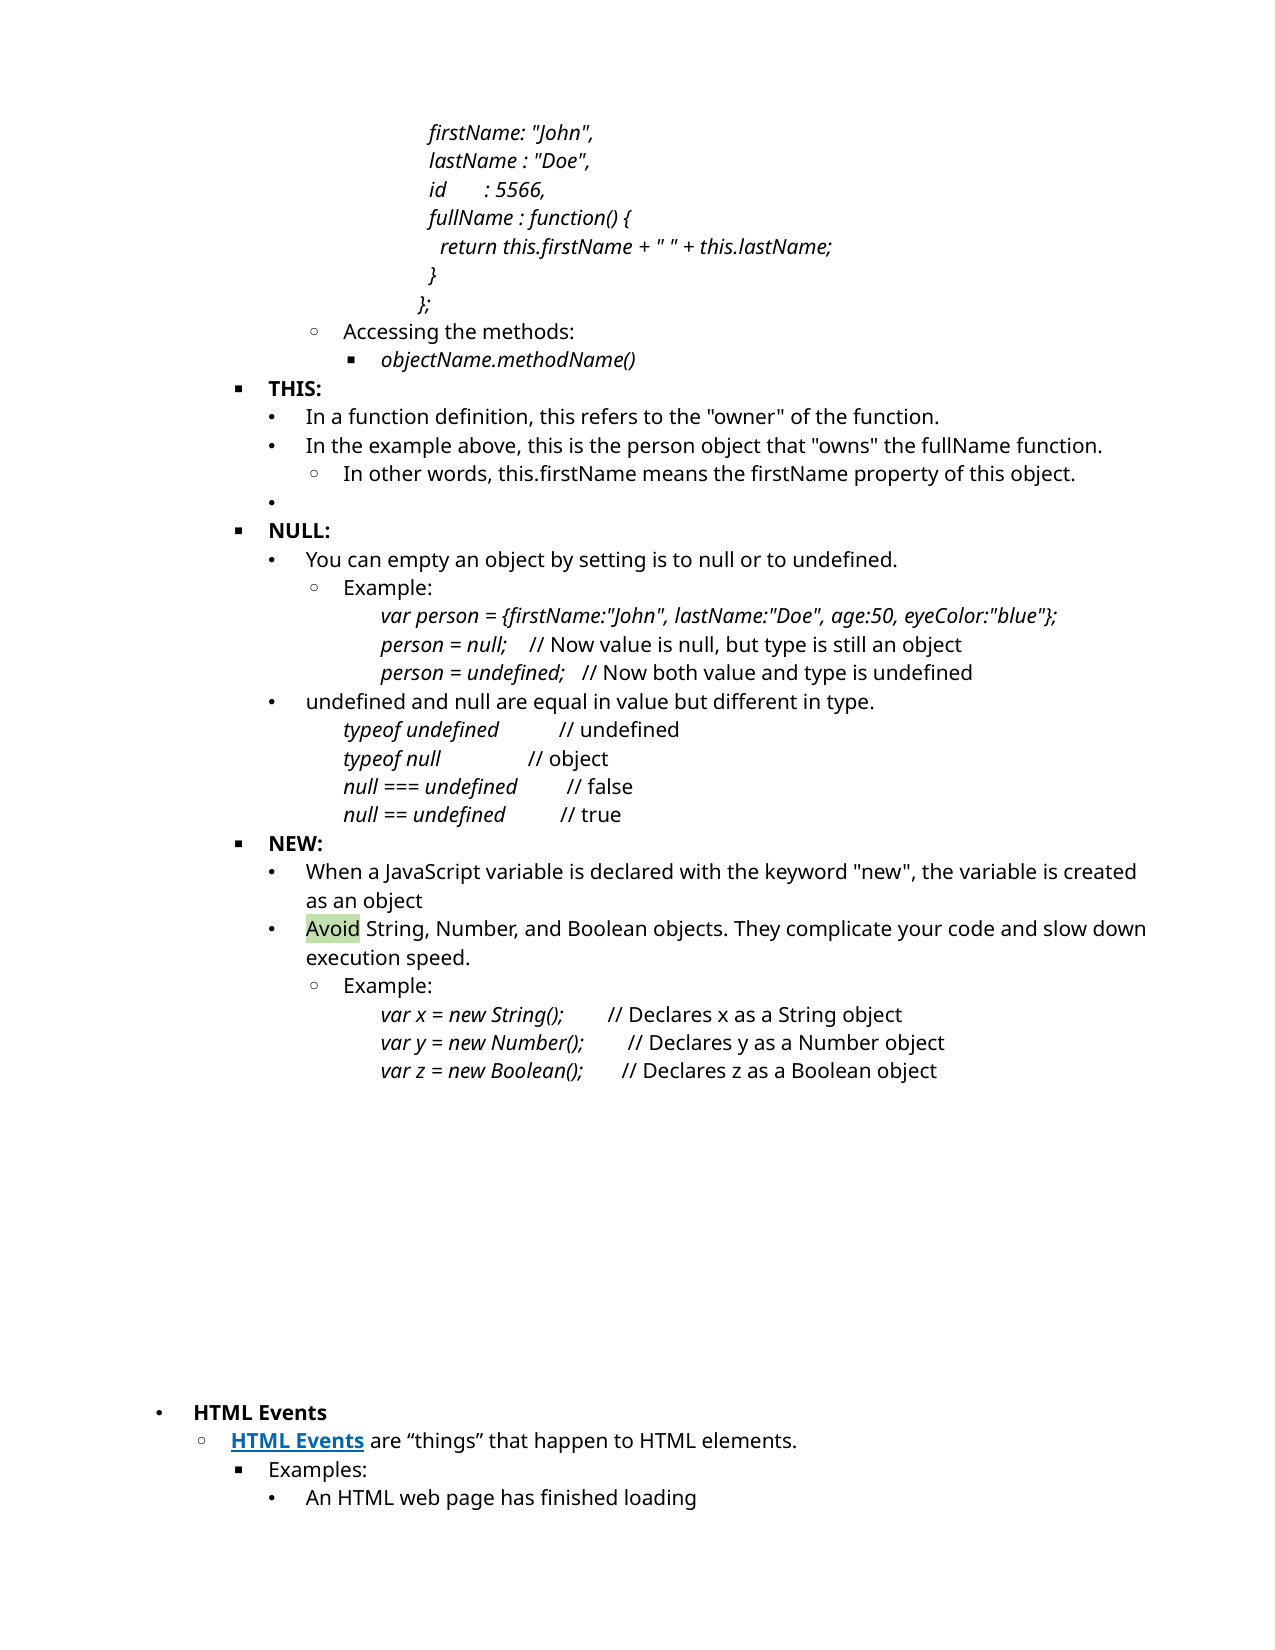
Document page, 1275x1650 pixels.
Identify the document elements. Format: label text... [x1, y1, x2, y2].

list return this.firstName + " " + this.lastName; [381, 232, 1157, 260]
list person = undefined; // Now both value and type is undefined [343, 658, 1157, 687]
list fullName : function() { [381, 203, 1157, 232]
list firstName: "John", [381, 118, 1157, 147]
list In a function definition, this refers to the "owner" of the function. [268, 402, 1157, 431]
list } [381, 260, 1157, 289]
list Example: [306, 573, 1157, 602]
list }; [381, 289, 1157, 317]
list var x = new String(); // Declares x as a String object [343, 1000, 1157, 1028]
list null === undefined // false [306, 772, 1157, 801]
list Avoid String, Number, and Boolean objects. They complicate your code and slow down execution speed. [268, 914, 1157, 971]
list NULL: [231, 516, 1157, 545]
list Examples: [231, 1455, 1157, 1483]
list You can empty an object by setting is to null or to undefined. [268, 545, 1157, 573]
list THIS: [231, 374, 1157, 402]
list var z = new Boolean(); // Declares z as a Boolean object [343, 1057, 1157, 1085]
list typeof null // object [306, 744, 1157, 772]
list When a JavaScript variable is declared with the keyword "new", the variable is created as an object [268, 857, 1157, 914]
list null == undefined // true [306, 801, 1157, 829]
list lastName : "Doe", [381, 147, 1157, 175]
list objectName.methodName() [343, 346, 1157, 374]
list In the example above, this is the person object that "owns" the fullName function. [268, 431, 1157, 459]
list NEW: [231, 829, 1157, 857]
list typeof undefined // undefined [306, 715, 1157, 744]
list var person = {firstName:"John", lastName:"Doe", age:50, eyeColor:"blue"}; [343, 602, 1157, 630]
list In other words, this.firstName means the firstName property of this object. [306, 459, 1157, 488]
list id : 5566, [381, 175, 1157, 203]
list undefined and null are equal in value but different in type. [268, 687, 1157, 715]
list HTML Events [156, 1398, 1157, 1426]
list An HTML web page has finished loading [268, 1483, 1157, 1512]
list Accessing the methods: [306, 317, 1157, 346]
list var y = new Number(); // Declares y as a Number object [343, 1028, 1157, 1057]
list person = null; // Now value is null, but type is still an object [343, 630, 1157, 658]
list HTML Events are “things” that happen to HTML elements. [193, 1426, 1157, 1455]
list Example: [306, 971, 1157, 1000]
